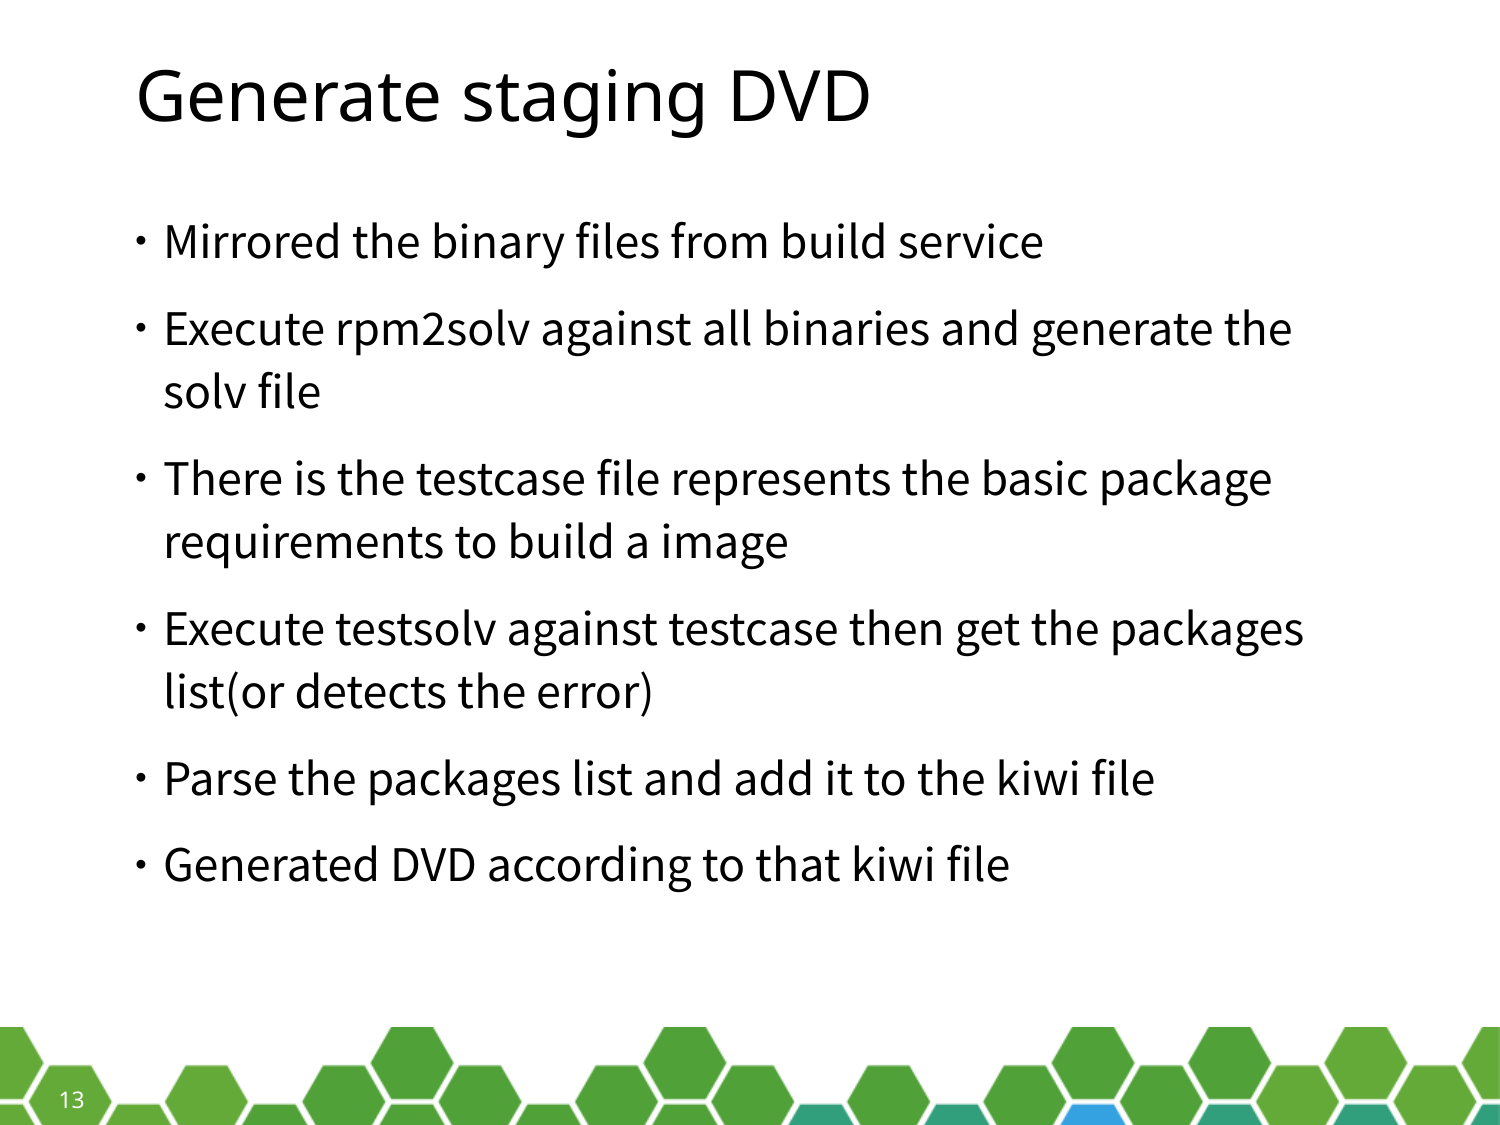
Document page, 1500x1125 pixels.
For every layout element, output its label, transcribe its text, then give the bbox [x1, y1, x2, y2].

list Mirrored the binary files from build service Execute rpm2solv against all binaries and generate the solv file There is the testcase file represents the basic package requirements to build a image Execute testsolv against testcase then get the packages list(or detects the error) Parse the packages list and add it to the kiwi file Generated DVD according to that kiwi file [135, 208, 1372, 862]
title Generate staging DVD [135, 12, 1372, 175]
picture [0, 1027, 1500, 1125]
